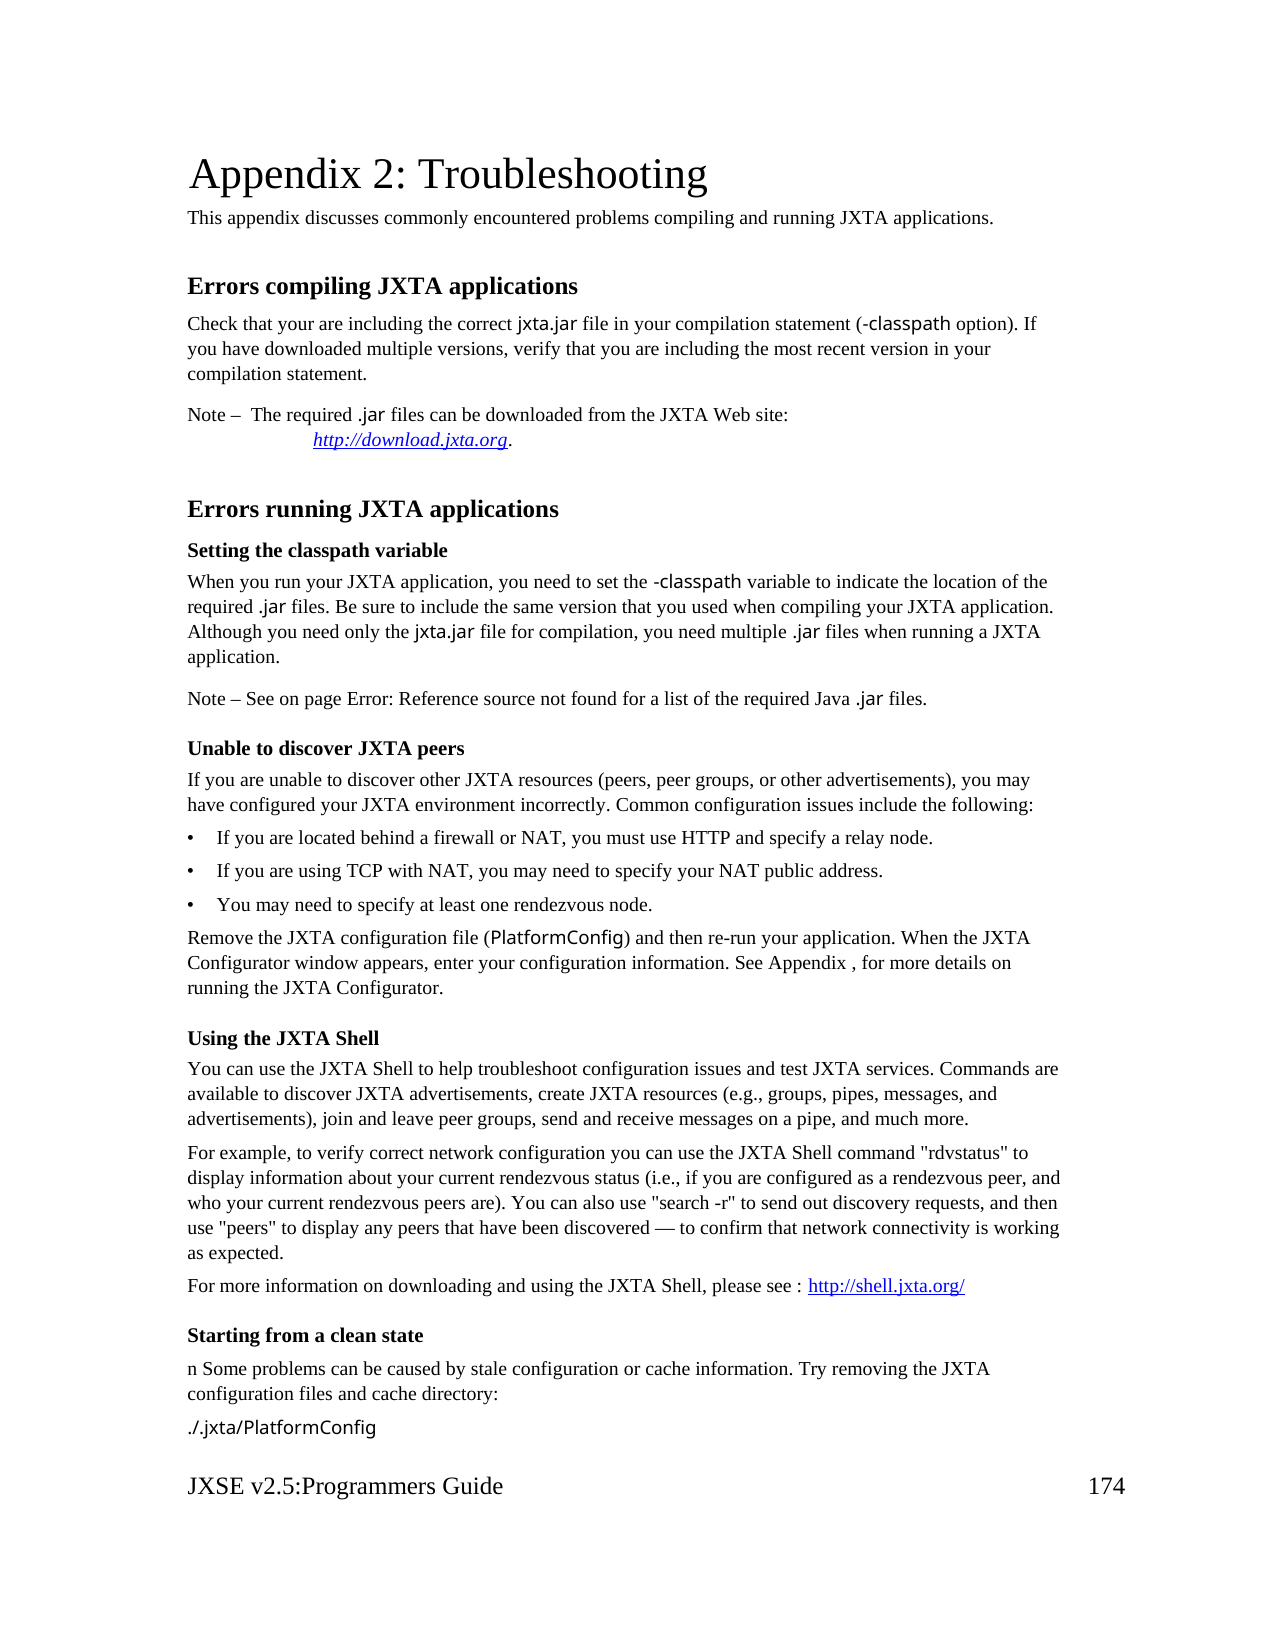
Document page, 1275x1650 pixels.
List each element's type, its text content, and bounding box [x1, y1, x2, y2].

text Errors compiling JXTA applications [187, 270, 1063, 299]
list You may need to specify at least one rendezvous node. [187, 891, 1063, 916]
text When you run your JXTA application, you need to set the -classpath variable to indicate the location of the required .jar files. Be sure to include the same version that you used when compiling your JXTA application. Although you need only the jxta.jar file for compilation, you need multiple .jar files when running a JXTA application. [187, 568, 1063, 668]
list If you are located behind a firewall or NAT, you must use HTTP and specify a relay node. [187, 824, 1063, 849]
text Setting the classpath variable [187, 533, 1063, 562]
text For more information on downloading and using the JXTA Shell, please see : http://shell.jxta.org/ [187, 1272, 1063, 1297]
list See on page for a list of the required Java .jar files. [187, 685, 1063, 710]
text ./.jxta/PlatformConfig [187, 1414, 1063, 1439]
text You can use the JXTA Shell to help troubleshoot configuration issues and test JXTA services. Commands are available to discover JXTA advertisements, create JXTA resources (e.g., groups, pipes, messages, and advertisements), join and leave peer groups, send and receive messages on a pipe, and much more. [187, 1056, 1063, 1131]
text Unable to discover JXTA peers [187, 731, 1063, 760]
text If you are unable to discover other JXTA resources (peers, peer groups, or other advertisements), you may have configured your JXTA environment incorrectly. Common configuration issues include the following: [187, 766, 1063, 816]
text Remove the JXTA configuration file (PlatformConfig) and then re-run your application. When the JXTA Configurator window appears, enter your configuration information. See Appendix , for more details on running the JXTA Configurator. [187, 924, 1063, 999]
text Starting from a clean state [187, 1318, 1063, 1347]
text Using the JXTA Shell [187, 1020, 1063, 1049]
text For example, to verify correct network configuration you can use the JXTA Shell command "rdvstatus" to display information about your current rendezvous status (i.e., if you are configured as a rendezvous peer, and who your current rendezvous peers are). You can also use "search -r" to send out discovery requests, and then use "peers" to display any peers that have been discovered — to confirm that network connectivity is working as expected. [187, 1139, 1063, 1264]
list The required .jar files can be downloaded from the JXTA Web site: http://download.jxta.org. [187, 402, 1063, 452]
text Check that your are including the correct jxta.jar file in your compilation statement (-classpath option). If you have downloaded multiple versions, verify that you are including the most recent version in your compilation statement. [187, 310, 1063, 385]
text Errors running JXTA applications [187, 493, 1063, 522]
title Appendix 2: Troubleshooting [188, 150, 1014, 198]
text This appendix discusses commonly encountered problems compiling and running JXTA applications. [187, 207, 1063, 229]
list Some problems can be caused by stale configuration or cache information. Try removing the JXTA configuration files and cache directory: [187, 1356, 1063, 1406]
list If you are using TCP with NAT, you may need to specify your NAT public address. [187, 858, 1063, 883]
